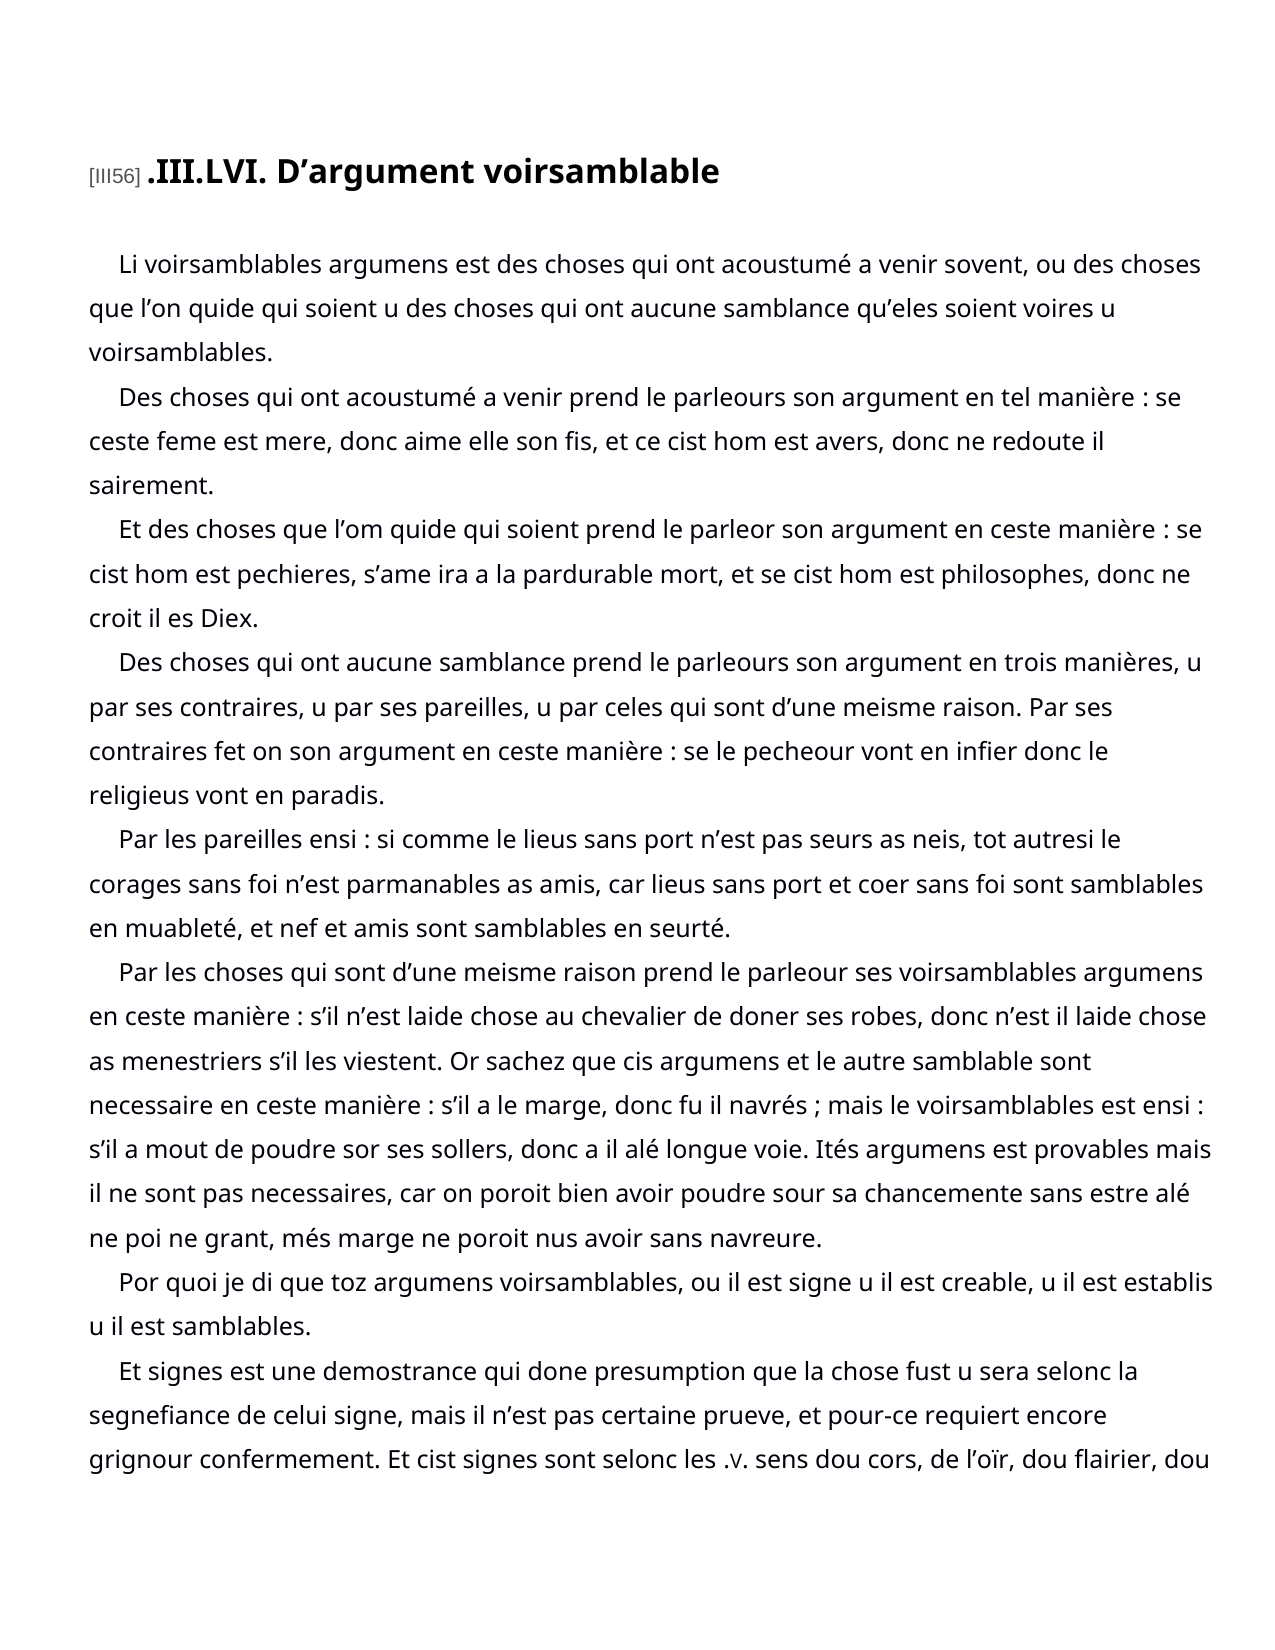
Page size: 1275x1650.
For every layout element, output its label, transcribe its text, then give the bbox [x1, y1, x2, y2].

text Par les choses qui sont d’une meisme raison prend le parleour ses voirsamblables argumens en ceste manière : s’il n’est laide chose au chevalier de doner ses robes, donc n’est il laide chose as menestriers s’il les viestent. Or sachez que cis argumens et le autre samblable sont necessaire en ceste manière : s’il a le marge, donc fu il navrés ; mais le voirsamblables est ensi : s’il a mout de poudre sor ses sollers, donc a il alé longue voie. Ités argumens est provables mais il ne sont pas necessaires, car on poroit bien avoir poudre sour sa chancemente sans estre alé ne poi ne grant, més marge ne poroit nus avoir sans navreure. [89, 955, 1216, 1254]
text Et des choses que l’om quide qui soient prend le parleor son argument en ceste manière : se cist hom est pechieres, s’ame ira a la pardurable mort, et se cist hom est philosophes, donc ne croit il es Diex. [89, 512, 1216, 635]
text Par les pareilles ensi : si comme le lieus sans port n’est pas seurs as neis, tot autresi le corages sans foi n’est parmanables as amis, car lieus sans port et coer sans foi sont samblables en muableté, et nef et amis sont samblables en seurté. [89, 822, 1216, 944]
text Por quoi je di que toz argumens voirsamblables, ou il est signe u il est creable, u il est establis u il est samblables. [89, 1265, 1216, 1343]
subtitle [III56] .III.LVI. D’argument voirsamblable [89, 148, 1216, 193]
text Des choses qui ont aucune samblance prend le parleours son argument en trois manières, u par ses contraires, u par ses pareilles, u par celes qui sont d’une meisme raison. Par ses contraires fet on son argument en ceste manière : se le pecheour vont en infier donc le religieus vont en paradis. [89, 645, 1216, 812]
text Li voirsamblables argumens est des choses qui ont acoustumé a venir sovent, ou des choses que l’on quide qui soient u des choses qui ont aucune samblance qu’eles soient voires u voirsamblables. [89, 246, 1216, 369]
text Et signes est une demostrance qui done presumption que la chose fust u sera selonc la segnefiance de celui signe, mais il n’est pas certaine prueve, et pour-ce requiert encore grignour confermement. Et cist signes sont selonc les .v. sens dou cors, de l’oïr, dou flairier, dou [89, 1353, 1216, 1476]
text Des choses qui ont acoustumé a venir prend le parleours son argument en tel manière : se ceste feme est mere, donc aime elle son fis, et ce cist hom est avers, donc ne redoute il sairement. [89, 379, 1216, 502]
